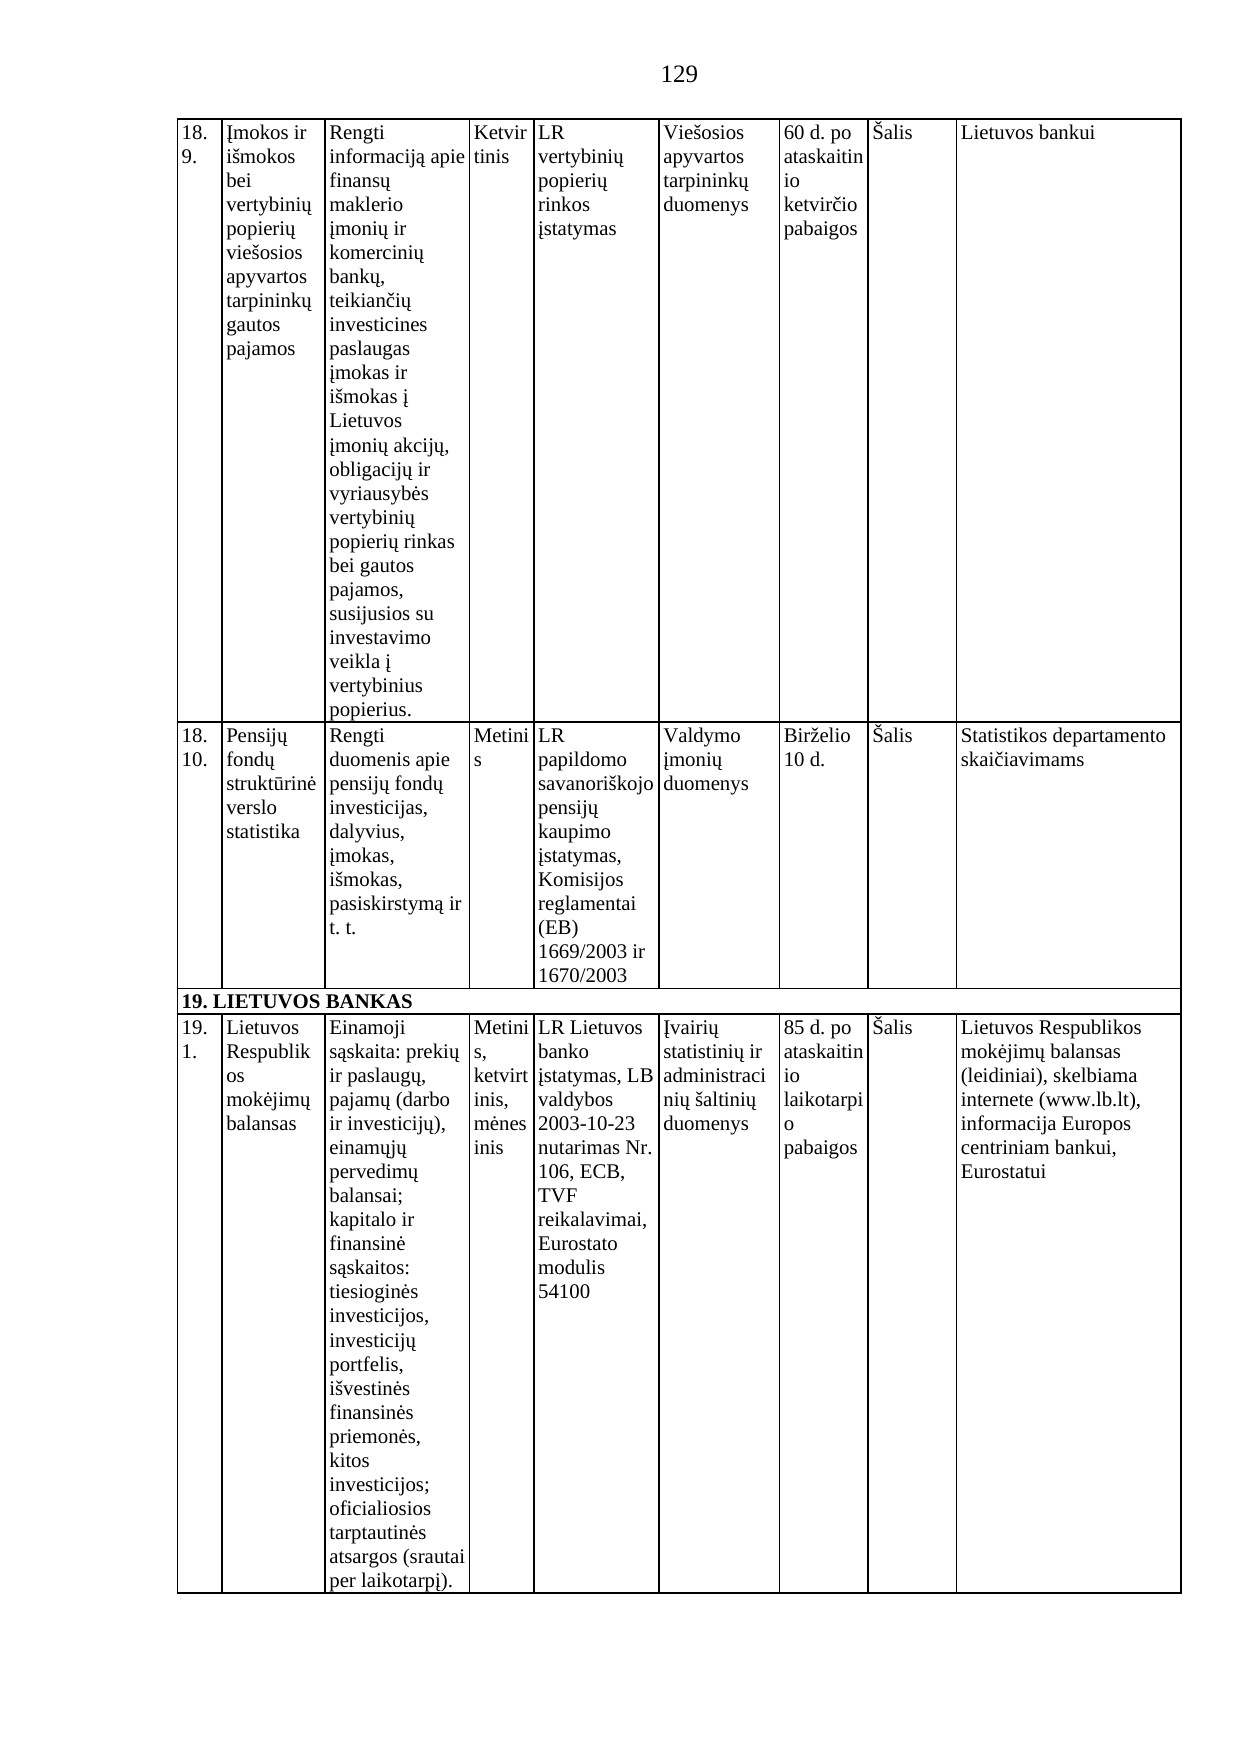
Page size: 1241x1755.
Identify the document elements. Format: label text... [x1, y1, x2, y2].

table_cell Rengti informaciją apie finansų maklerio įmonių ir komercinių bankų, teikiančių investicines paslaugas įmokas ir išmokas į Lietuvos įmonių akcijų, obligacijų ir vyriausybės vertybinių popierių rinkas bei gautos pajamos, susijusios su investavimo veikla į vertybinius popierius. [326, 120, 469, 721]
table_cell Lietuvos Respublikos mokėjimų balansas [223, 1015, 324, 1592]
table_cell Statistikos departamento skaičiavimams [957, 723, 1180, 987]
table_cell Šalis [869, 1015, 956, 1592]
table_cell Viešosios apyvartos tarpininkų duomenys [660, 120, 779, 721]
table_cell 18.10. [178, 723, 221, 987]
table_cell Metinis, ketvirtinis, mėnesinis [470, 1015, 533, 1592]
table_cell Rengti duomenis apie pensijų fondų investicijas, dalyvius, įmokas, išmokas, pasiskirstymą ir t. t. [326, 723, 469, 987]
table_cell Įvairių statistinių ir administracinių šaltinių duomenys [660, 1015, 779, 1592]
table_cell Einamoji sąskaita: prekių ir paslaugų, pajamų (darbo ir investicijų), einamųjų pervedimų balansai; kapitalo ir finansinė sąskaitos: tiesioginės investicijos, investicijų portfelis, išvestinės finansinės priemonės, kitos investicijos; oficialiosios tarptautinės atsargos (srautai per laikotarpį). [326, 1015, 469, 1592]
table_cell 85 d. po ataskaitinio laikotarpio pabaigos [780, 1015, 867, 1592]
table_cell Metinis [470, 723, 533, 987]
table_cell 60 d. po ataskaitinio ketvirčio pabaigos [780, 120, 867, 721]
table_cell 19.1. [178, 1015, 221, 1592]
table_cell LR vertybinių popierių rinkos įstatymas [535, 120, 658, 721]
table_cell LR papildomo savanoriškojo pensijų kaupimo įstatymas, Komisijos reglamentai (EB) 1669/2003 ir 1670/2003 [535, 723, 658, 987]
table_cell Ketvirtinis [470, 120, 533, 721]
table_cell Įmokos ir išmokos bei vertybinių popierių viešosios apyvartos tarpininkų gautos pajamos [223, 120, 324, 721]
table_cell Šalis [869, 120, 956, 721]
table_cell 19. LIETUVOS BANKAS [178, 989, 1180, 1013]
table_cell Lietuvos bankui [957, 120, 1180, 721]
table_cell 18.9. [178, 120, 221, 721]
table_cell Pensijų fondų struktūrinė verslo statistika [223, 723, 324, 987]
table_cell Birželio 10 d. [780, 723, 867, 987]
table_cell Šalis [869, 723, 956, 987]
table_cell LR Lietuvos banko įstatymas, LB valdybos 2003-10-23 nutarimas Nr. 106, ECB, TVF reikalavimai, Eurostato modulis 54100 [535, 1015, 658, 1592]
table_cell Lietuvos Respublikos mokėjimų balansas (leidiniai), skelbiama internete (www.lb.lt), informacija Europos centriniam bankui, Eurostatui [957, 1015, 1180, 1592]
table_cell Valdymo įmonių duomenys [660, 723, 779, 987]
